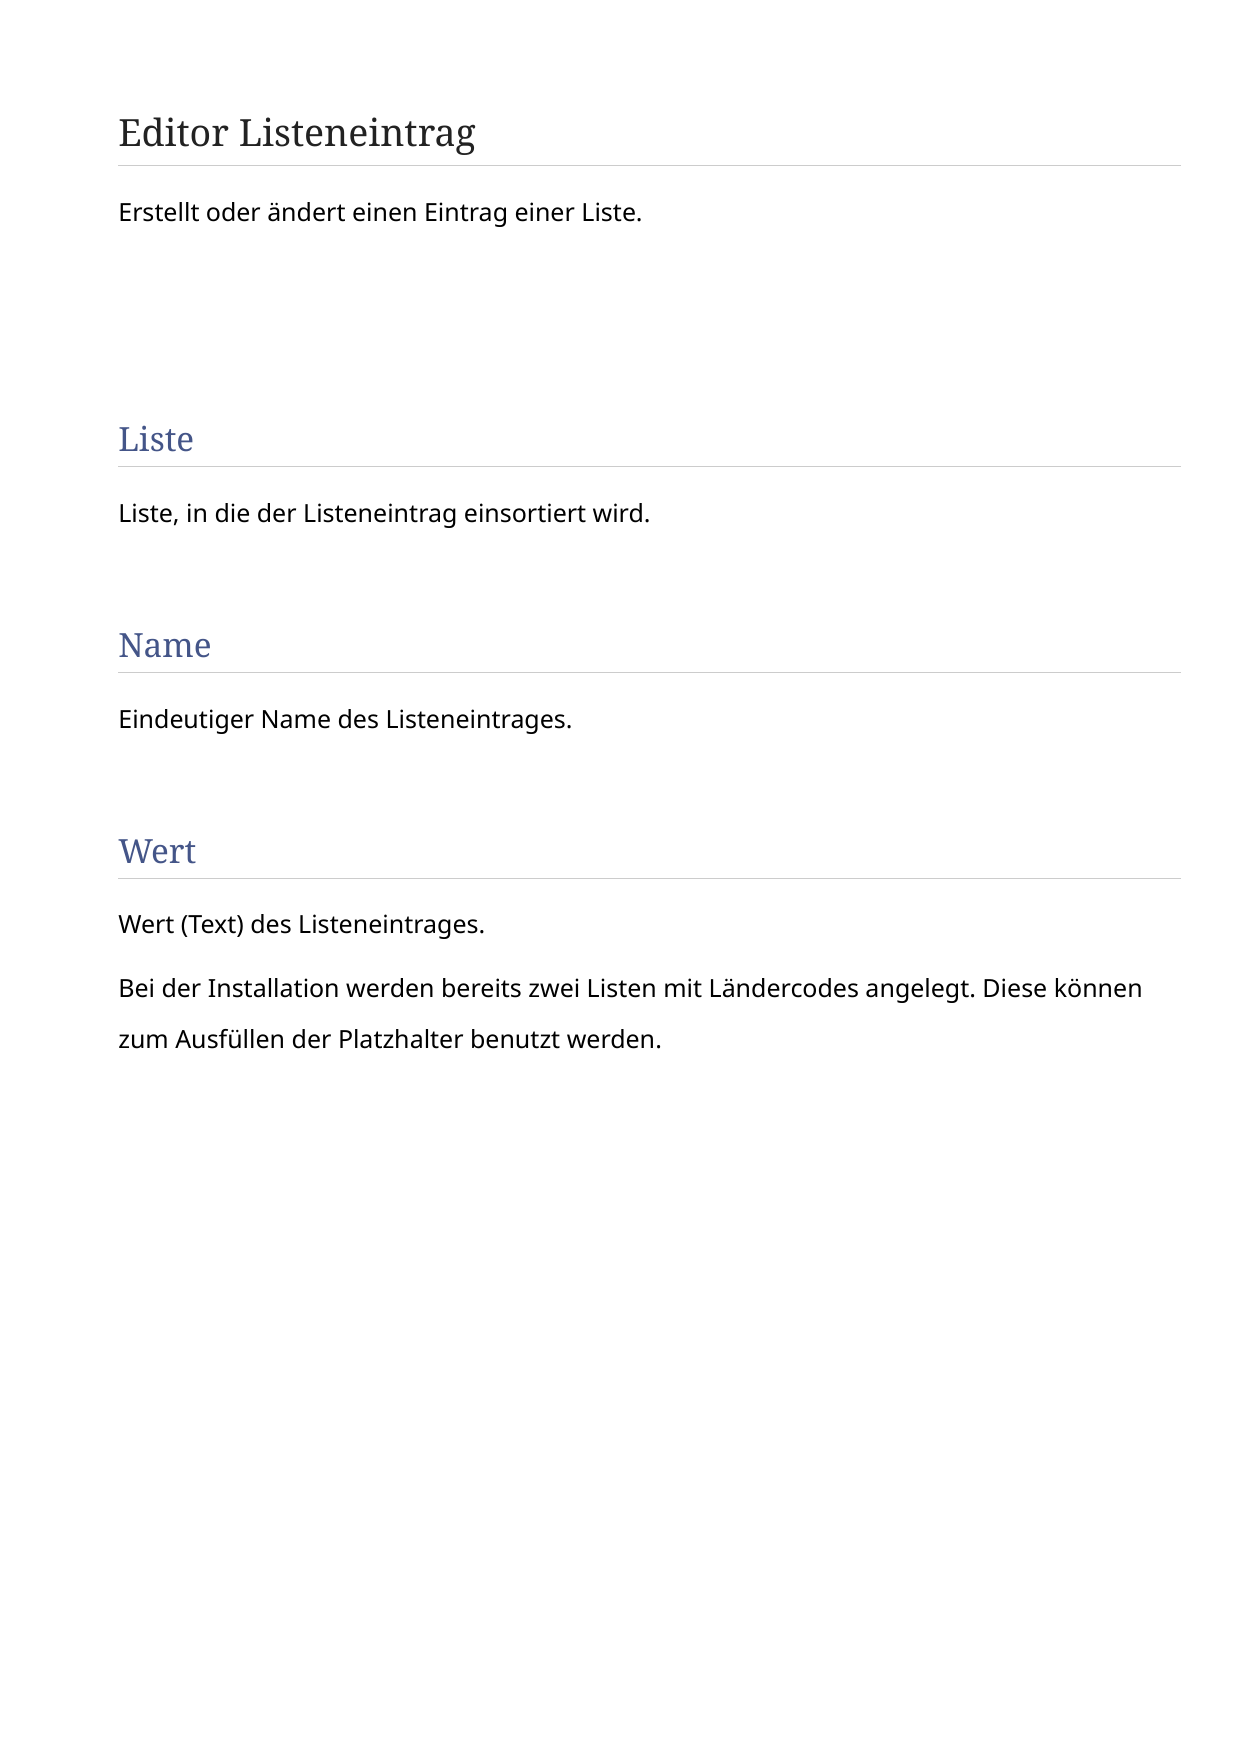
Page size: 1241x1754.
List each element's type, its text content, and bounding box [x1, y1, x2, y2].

subtitle Editor Listeneintrag [118, 106, 1181, 165]
subtitle Liste [118, 416, 1181, 466]
text Wert (Text) des Listeneintrages. [118, 907, 1181, 941]
subtitle Name [118, 622, 1181, 672]
text Bei der Installation werden bereits zwei Listen mit Ländercodes angelegt. Diese können zum Ausfüllen der Platzhalter benutzt werden. [118, 971, 1181, 1056]
text Eindeutiger Name des Listeneintrages. [118, 701, 1181, 736]
subtitle Wert [118, 827, 1181, 878]
text Liste, in die der Listeneintrag einsortiert wird. [118, 496, 1181, 530]
text Erstellt oder ändert einen Eintrag einer Liste. [118, 194, 1181, 228]
